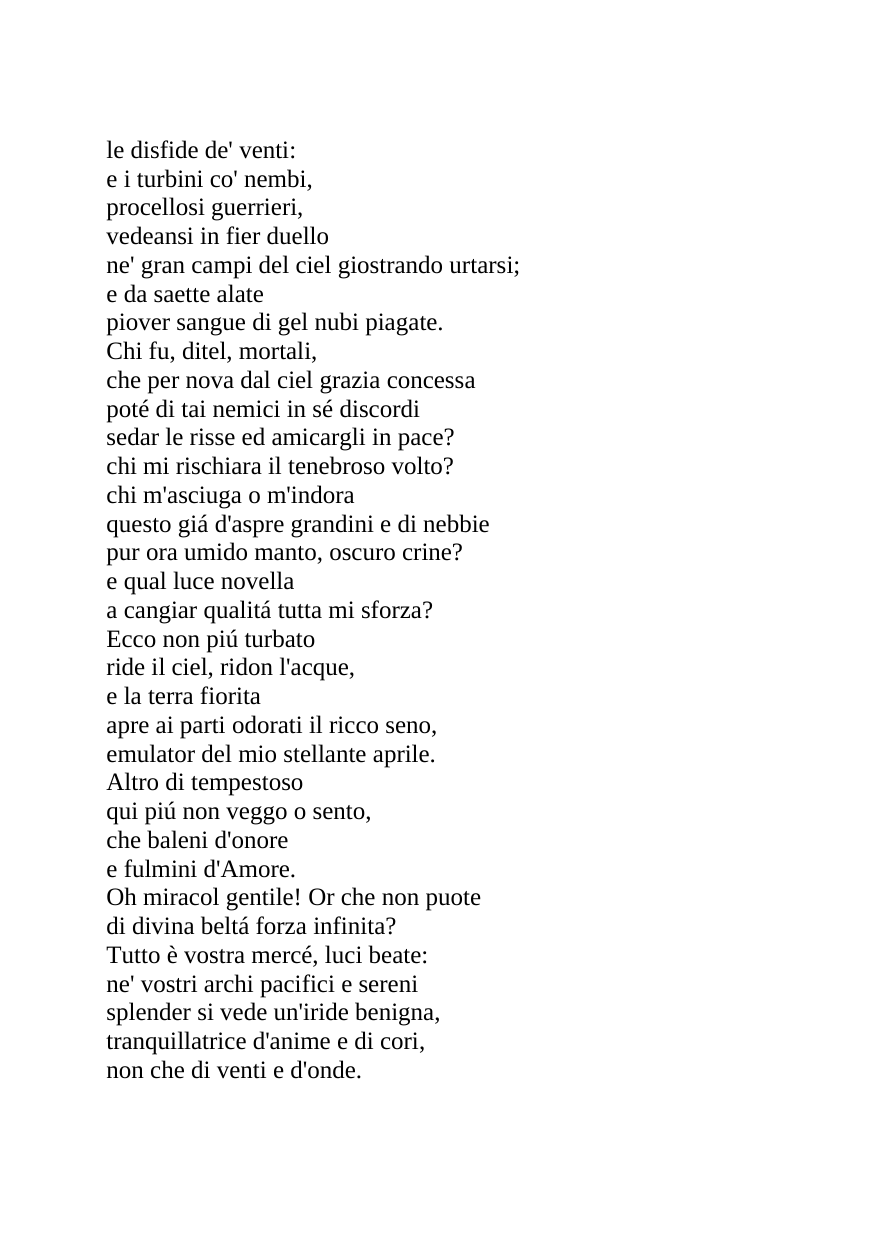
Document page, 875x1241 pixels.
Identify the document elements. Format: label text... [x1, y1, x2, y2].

text e i turbini co' nembi, [106, 164, 768, 192]
text e la terra fiorita [106, 681, 768, 710]
text tranquillatrice d'anime e di cori, [106, 1026, 768, 1055]
text non che di venti e d'onde. [106, 1055, 768, 1084]
text ne' gran campi del ciel giostrando urtarsi; [106, 250, 768, 279]
text apre ai parti odorati il ricco seno, [106, 710, 768, 739]
text vedeansi in fier duello [106, 221, 768, 250]
text emulator del mio stellante aprile. [106, 739, 768, 767]
text questo giá d'aspre grandini e di nebbie [106, 509, 768, 537]
text qui piú non veggo o sento, [106, 796, 768, 825]
text Ecco non piú turbato [106, 624, 768, 652]
text di divina beltá forza infinita? [106, 911, 768, 940]
text splender si vede un'iride benigna, [106, 997, 768, 1026]
text le disfide de' venti: [106, 135, 768, 164]
text piover sangue di gel nubi piagate. [106, 307, 768, 336]
text chi m'asciuga o m'indora [106, 480, 768, 509]
text chi mi rischiara il tenebroso volto? [106, 451, 768, 480]
text sedar le risse ed amicargli in pace? [106, 422, 768, 451]
text procellosi guerrieri, [106, 192, 768, 221]
text e qual luce novella [106, 566, 768, 595]
text Altro di tempestoso [106, 767, 768, 796]
text ne' vostri archi pacifici e sereni [106, 969, 768, 997]
text e da saette alate [106, 279, 768, 307]
text poté di tai nemici in sé discordi [106, 394, 768, 422]
text che baleni d'onore [106, 825, 768, 854]
text ride il ciel, ridon l'acque, [106, 652, 768, 681]
text pur ora umido manto, oscuro crine? [106, 537, 768, 566]
text Tutto è vostra mercé, luci beate: [106, 940, 768, 969]
text Chi fu, ditel, mortali, [106, 336, 768, 365]
text e fulmini d'Amore. [106, 854, 768, 882]
text Oh miracol gentile! Or che non puote [106, 882, 768, 911]
text che per nova dal ciel grazia concessa [106, 365, 768, 394]
text a cangiar qualitá tutta mi sforza? [106, 595, 768, 624]
